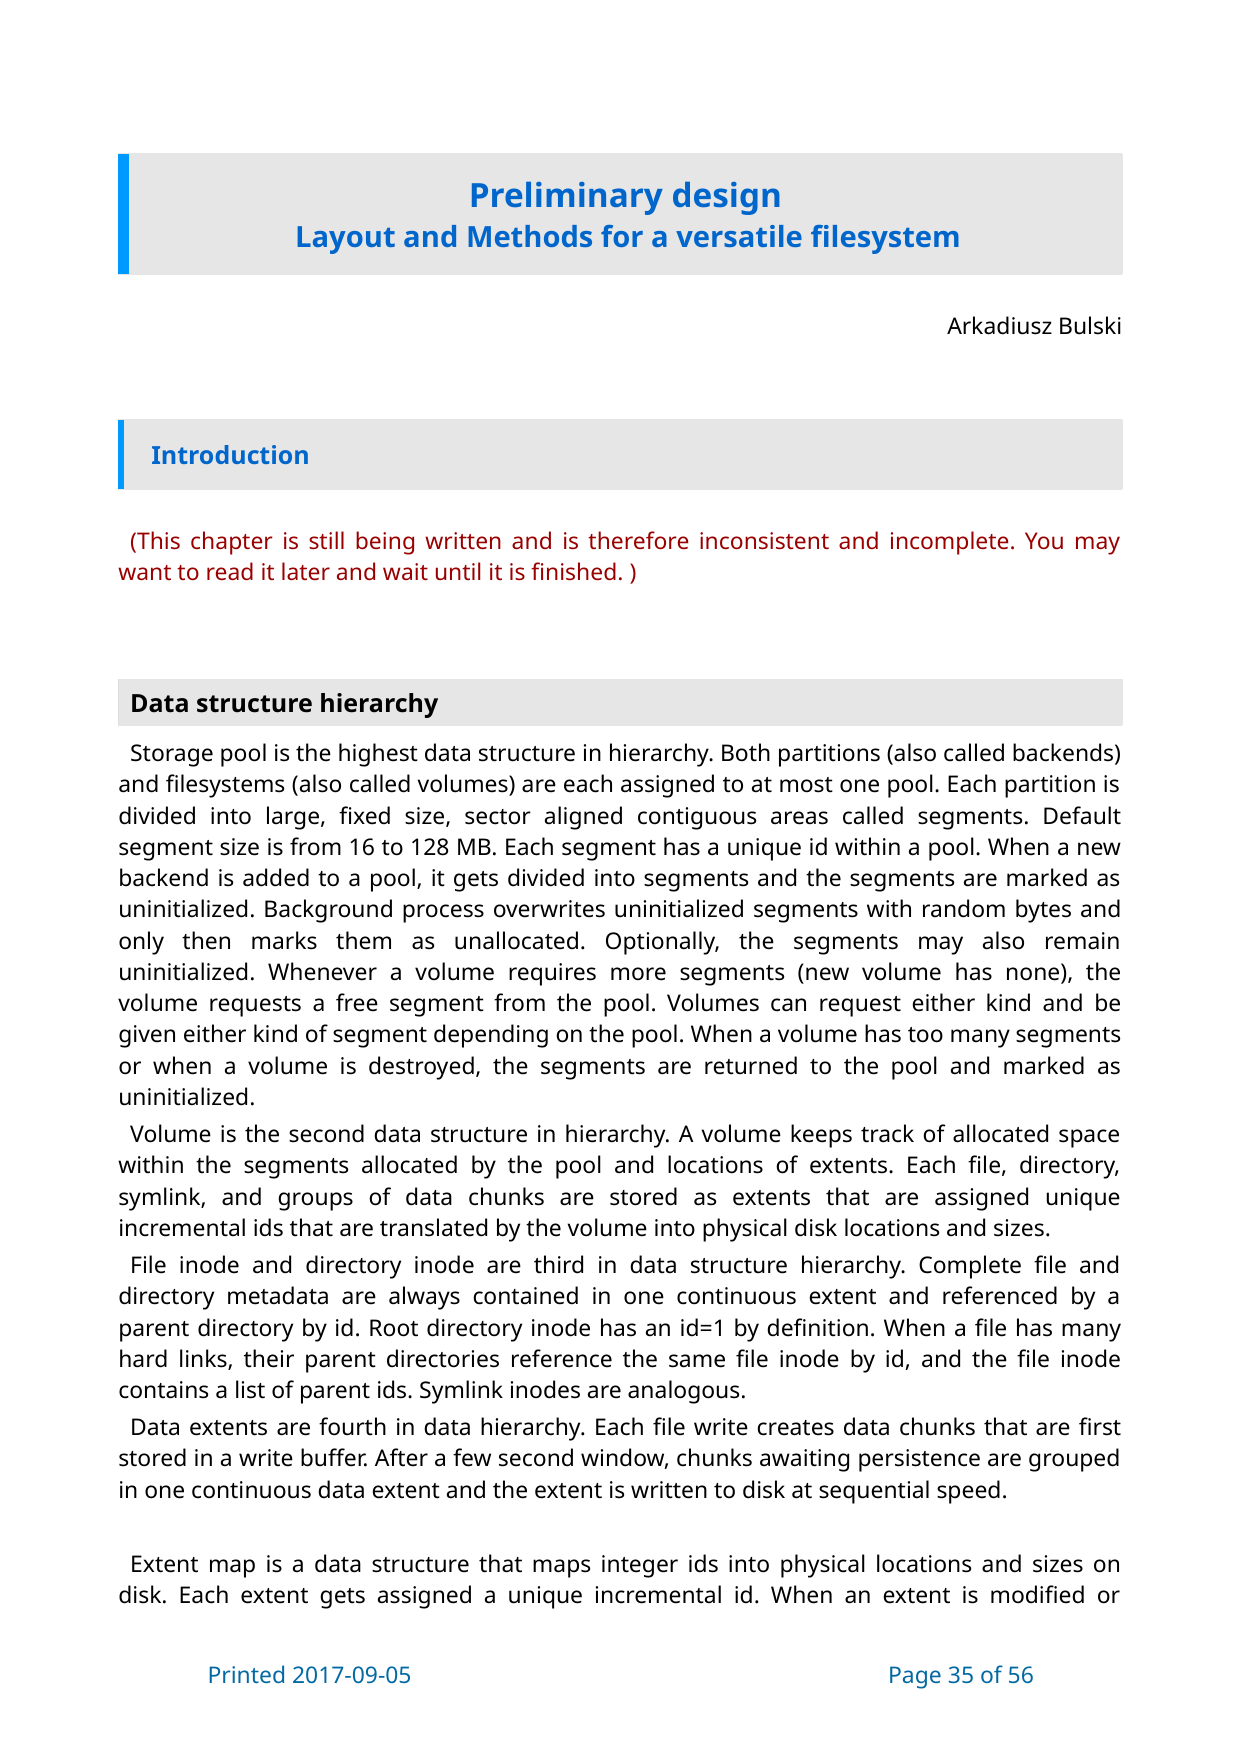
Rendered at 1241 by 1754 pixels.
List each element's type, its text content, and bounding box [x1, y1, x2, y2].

text (This chapter is still being written and is therefore inconsistent and incomplete. You may want to read it later and wait until it is finished. ) [118, 524, 1122, 587]
text Arkadiusz Bulski [118, 310, 1122, 341]
text Storage pool is the highest data structure in hierarchy. Both partitions (also called backends) and filesystems (also called volumes) are each assigned to at most one pool. Each partition is divided into large, fixed size, sector aligned contiguous areas called segments. Default segment size is from 16 to 128 MB. Each segment has a unique id within a pool. When a new backend is added to a pool, it gets divided into segments and the segments are marked as uninitialized. Background process overwrites uninitialized segments with random bytes and only then marks them as unallocated. Optionally, the segments may also remain uninitialized. Whenever a volume requires more segments (new volume has none), the volume requests a free segment from the pool. Volumes can request either kind and be given either kind of segment depending on the pool. When a volume has too many segments or when a volume is destroyed, the segments are returned to the pool and marked as uninitialized. [118, 737, 1122, 1112]
subtitle Introduction [124, 421, 1122, 489]
text Extent map is a data structure that maps integer ids into physical locations and sizes on disk. Each extent gets assigned a unique incremental id. When an extent is modified or [118, 1548, 1122, 1611]
text File inode and directory inode are third in data structure hierarchy. Complete file and directory metadata are always contained in one continuous extent and referenced by a parent directory by id. Root directory inode has an id=1 by definition. When a file has many hard links, their parent directories reference the same file inode by id, and the file inode contains a list of parent ids. Symlink inodes are analogous. [118, 1249, 1122, 1405]
subtitle Preliminary design Layout and Methods for a versatile filesystem [129, 155, 1122, 274]
subtitle Data structure hierarchy [119, 680, 1122, 725]
text Data extents are fourth in data hierarchy. Each file write creates data chunks that are first stored in a write buffer. After a few second window, chunks awaiting persistence are grouped in one continuous data extent and the extent is written to disk at sequential speed. [118, 1411, 1122, 1505]
text Volume is the second data structure in hierarchy. A volume keeps track of allocated space within the segments allocated by the pool and locations of extents. Each file, directory, symlink, and groups of data chunks are stored as extents that are assigned unique incremental ids that are translated by the volume into physical disk locations and sizes. [118, 1118, 1122, 1243]
